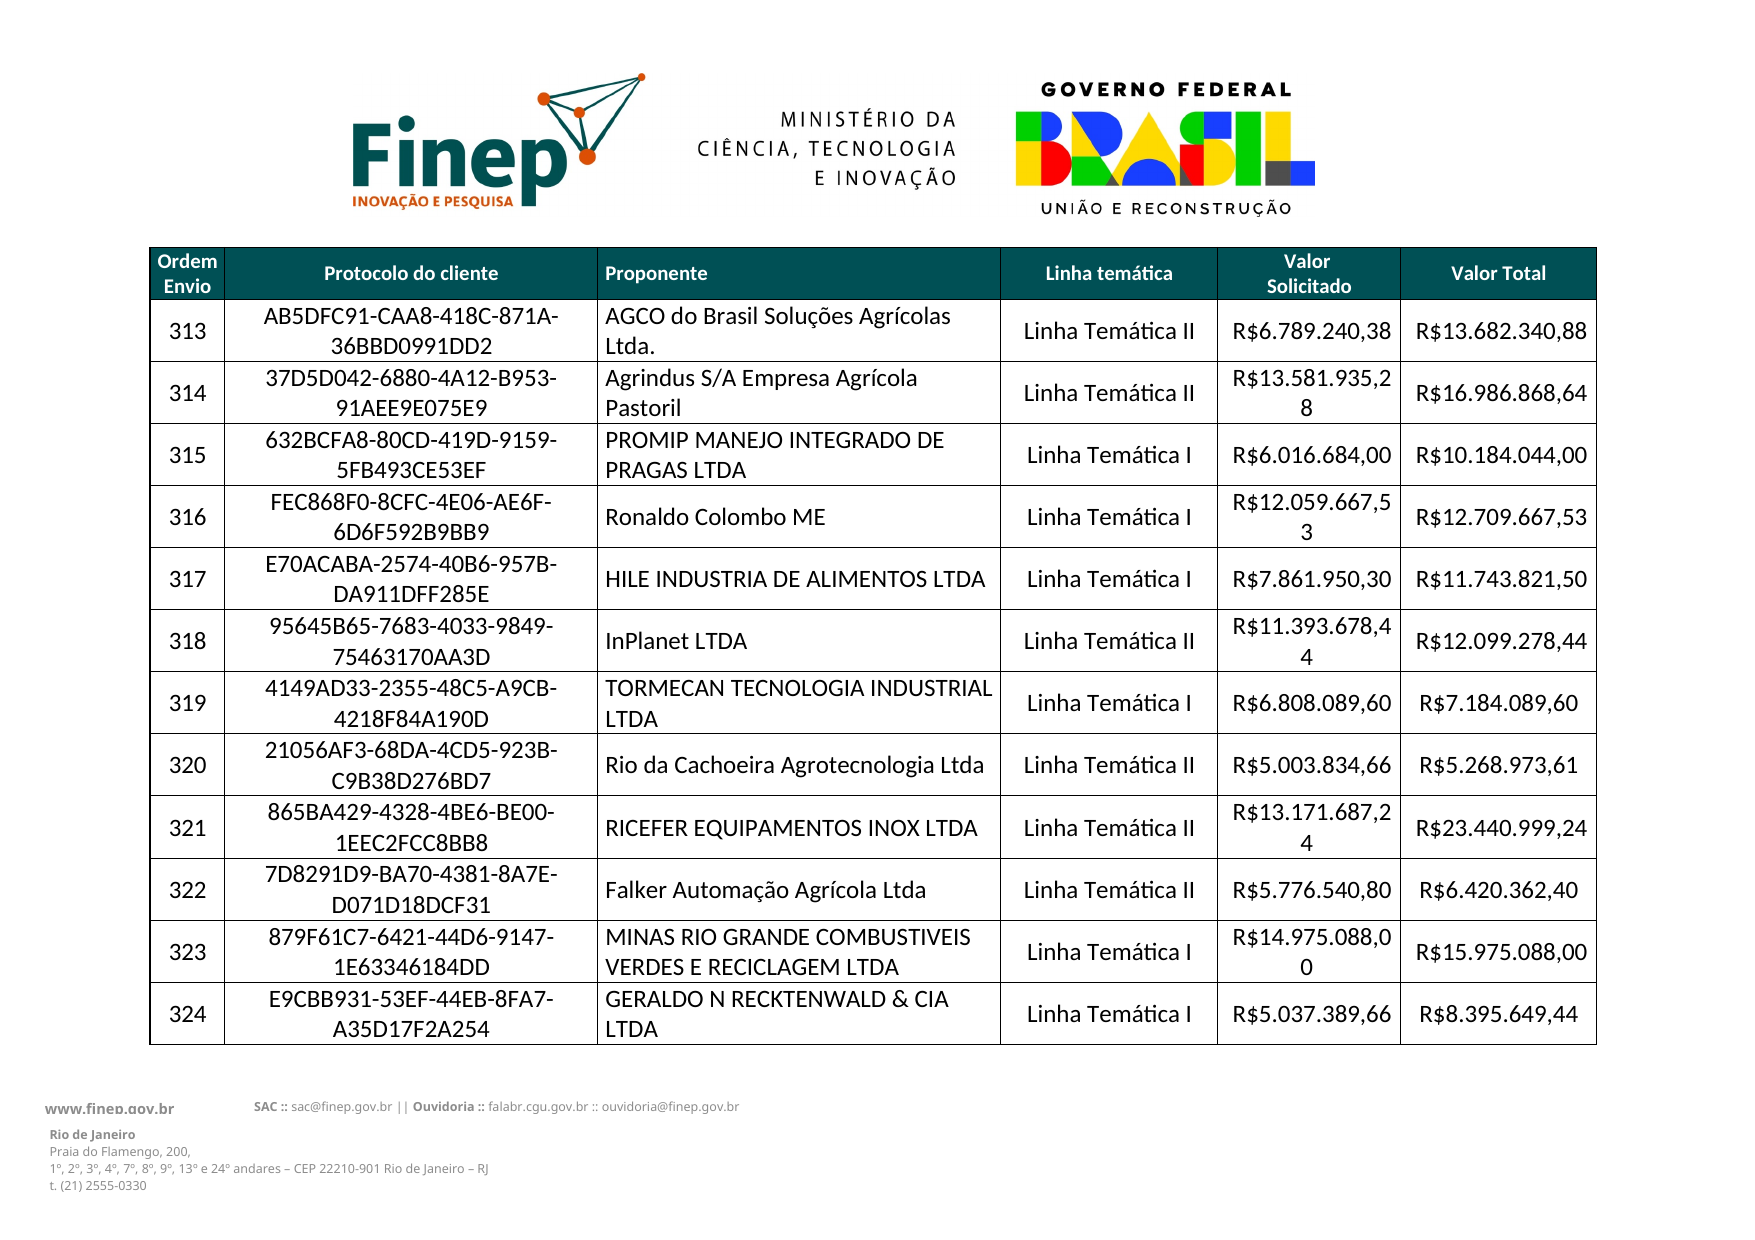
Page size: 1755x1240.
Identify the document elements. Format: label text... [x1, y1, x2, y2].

table_cell AB5DFC91-CAA8-418C-871A-36BBD0991DD2 [225, 300, 597, 361]
table_cell R$6.420.362,40 [1401, 859, 1596, 919]
table_cell 321 [151, 796, 224, 857]
table_cell R$13.581.935,28 [1218, 362, 1400, 423]
table_cell 7D8291D9-BA70-4381-8A7E-D071D18DCF31 [225, 859, 597, 919]
table_cell R$5.037.389,66 [1218, 983, 1400, 1044]
table_cell Linha Temática I [1001, 672, 1217, 733]
table_cell R$12.099.278,44 [1401, 610, 1596, 671]
table_cell R$13.682.340,88 [1401, 300, 1596, 361]
table_cell 324 [151, 983, 224, 1044]
table_cell Linha Temática II [1001, 362, 1217, 423]
table_cell R$7.184.089,60 [1401, 672, 1596, 733]
table_cell E9CBB931-53EF-44EB-8FA7-A35D17F2A254 [225, 983, 597, 1044]
table_header Protocolo do cliente [225, 248, 597, 299]
table_header Linha temática [1001, 248, 1217, 299]
table_cell FEC868F0-8CFC-4E06-AE6F-6D6F592B9BB9 [225, 486, 597, 547]
table_cell 95645B65-7683-4033-9849-75463170AA3D [225, 610, 597, 671]
table_cell 313 [151, 300, 224, 361]
table_cell Linha Temática II [1001, 610, 1217, 671]
table_cell 315 [151, 424, 224, 485]
table_cell 319 [151, 672, 224, 733]
table_cell Agrindus S/A Empresa Agrícola Pastoril [598, 362, 1000, 423]
table_cell Linha Temática I [1001, 548, 1217, 609]
table_cell R$11.743.821,50 [1401, 548, 1596, 609]
table_cell Linha Temática II [1001, 796, 1217, 857]
table_cell HILE INDUSTRIA DE ALIMENTOS LTDA [598, 548, 1000, 609]
table_cell 322 [151, 859, 224, 919]
table_cell R$14.975.088,00 [1218, 921, 1400, 982]
table_cell 865BA429-4328-4BE6-BE00-1EEC2FCC8BB8 [225, 796, 597, 857]
table_cell R$8.395.649,44 [1401, 983, 1596, 1044]
table_header Proponente [598, 248, 1000, 299]
table_cell Rio da Cachoeira Agrotecnologia Ltda [598, 734, 1000, 795]
table_cell InPlanet LTDA [598, 610, 1000, 671]
table_cell Linha Temática I [1001, 486, 1217, 547]
table_cell PROMIP MANEJO INTEGRADO DE PRAGAS LTDA [598, 424, 1000, 485]
table_cell 4149AD33-2355-48C5-A9CB-4218F84A190D [225, 672, 597, 733]
table_cell R$5.776.540,80 [1218, 859, 1400, 919]
table_cell TORMECAN TECNOLOGIA INDUSTRIAL LTDA [598, 672, 1000, 733]
table_cell Linha Temática I [1001, 424, 1217, 485]
table_cell 21056AF3-68DA-4CD5-923B-C9B38D276BD7 [225, 734, 597, 795]
table_cell R$6.789.240,38 [1218, 300, 1400, 361]
table_cell 317 [151, 548, 224, 609]
table_cell R$6.808.089,60 [1218, 672, 1400, 733]
table_cell RICEFER EQUIPAMENTOS INOX LTDA [598, 796, 1000, 857]
table_cell Linha Temática I [1001, 983, 1217, 1044]
table_cell R$13.171.687,24 [1218, 796, 1400, 857]
table_cell E70ACABA-2574-40B6-957B-DA911DFF285E [225, 548, 597, 609]
table_cell R$12.709.667,53 [1401, 486, 1596, 547]
table_cell R$10.184.044,00 [1401, 424, 1596, 485]
table_cell 37D5D042-6880-4A12-B953-91AEE9E075E9 [225, 362, 597, 423]
table_cell Ronaldo Colombo ME [598, 486, 1000, 547]
table_cell MINAS RIO GRANDE COMBUSTIVEIS VERDES E RECICLAGEM LTDA [598, 921, 1000, 982]
table_cell Falker Automação Agrícola Ltda [598, 859, 1000, 919]
table_cell Linha Temática II [1001, 734, 1217, 795]
table_cell 879F61C7-6421-44D6-9147-1E63346184DD [225, 921, 597, 982]
table_cell 316 [151, 486, 224, 547]
table_cell 318 [151, 610, 224, 671]
table_header Valor Solicitado [1218, 248, 1400, 299]
table_cell 632BCFA8-80CD-419D-9159-5FB493CE53EF [225, 424, 597, 485]
table_cell AGCO do Brasil Soluções Agrícolas Ltda. [598, 300, 1000, 361]
table_cell R$6.016.684,00 [1218, 424, 1400, 485]
table_cell R$11.393.678,44 [1218, 610, 1400, 671]
table_cell R$15.975.088,00 [1401, 921, 1596, 982]
table_cell 314 [151, 362, 224, 423]
table_cell Linha Temática I [1001, 921, 1217, 982]
table_cell 320 [151, 734, 224, 795]
table_cell R$23.440.999,24 [1401, 796, 1596, 857]
table_cell Linha Temática II [1001, 300, 1217, 361]
table_cell R$7.861.950,30 [1218, 548, 1400, 609]
table_header Valor Total [1401, 248, 1596, 299]
table_cell GERALDO N RECKTENWALD & CIA LTDA [598, 983, 1000, 1044]
table_cell R$5.268.973,61 [1401, 734, 1596, 795]
table_cell R$16.986.868,64 [1401, 362, 1596, 423]
table_cell R$12.059.667,53 [1218, 486, 1400, 547]
table_cell R$5.003.834,66 [1218, 734, 1400, 795]
table_header Ordem Envio [151, 248, 224, 299]
table_cell 323 [151, 921, 224, 982]
table_cell Linha Temática II [1001, 859, 1217, 919]
